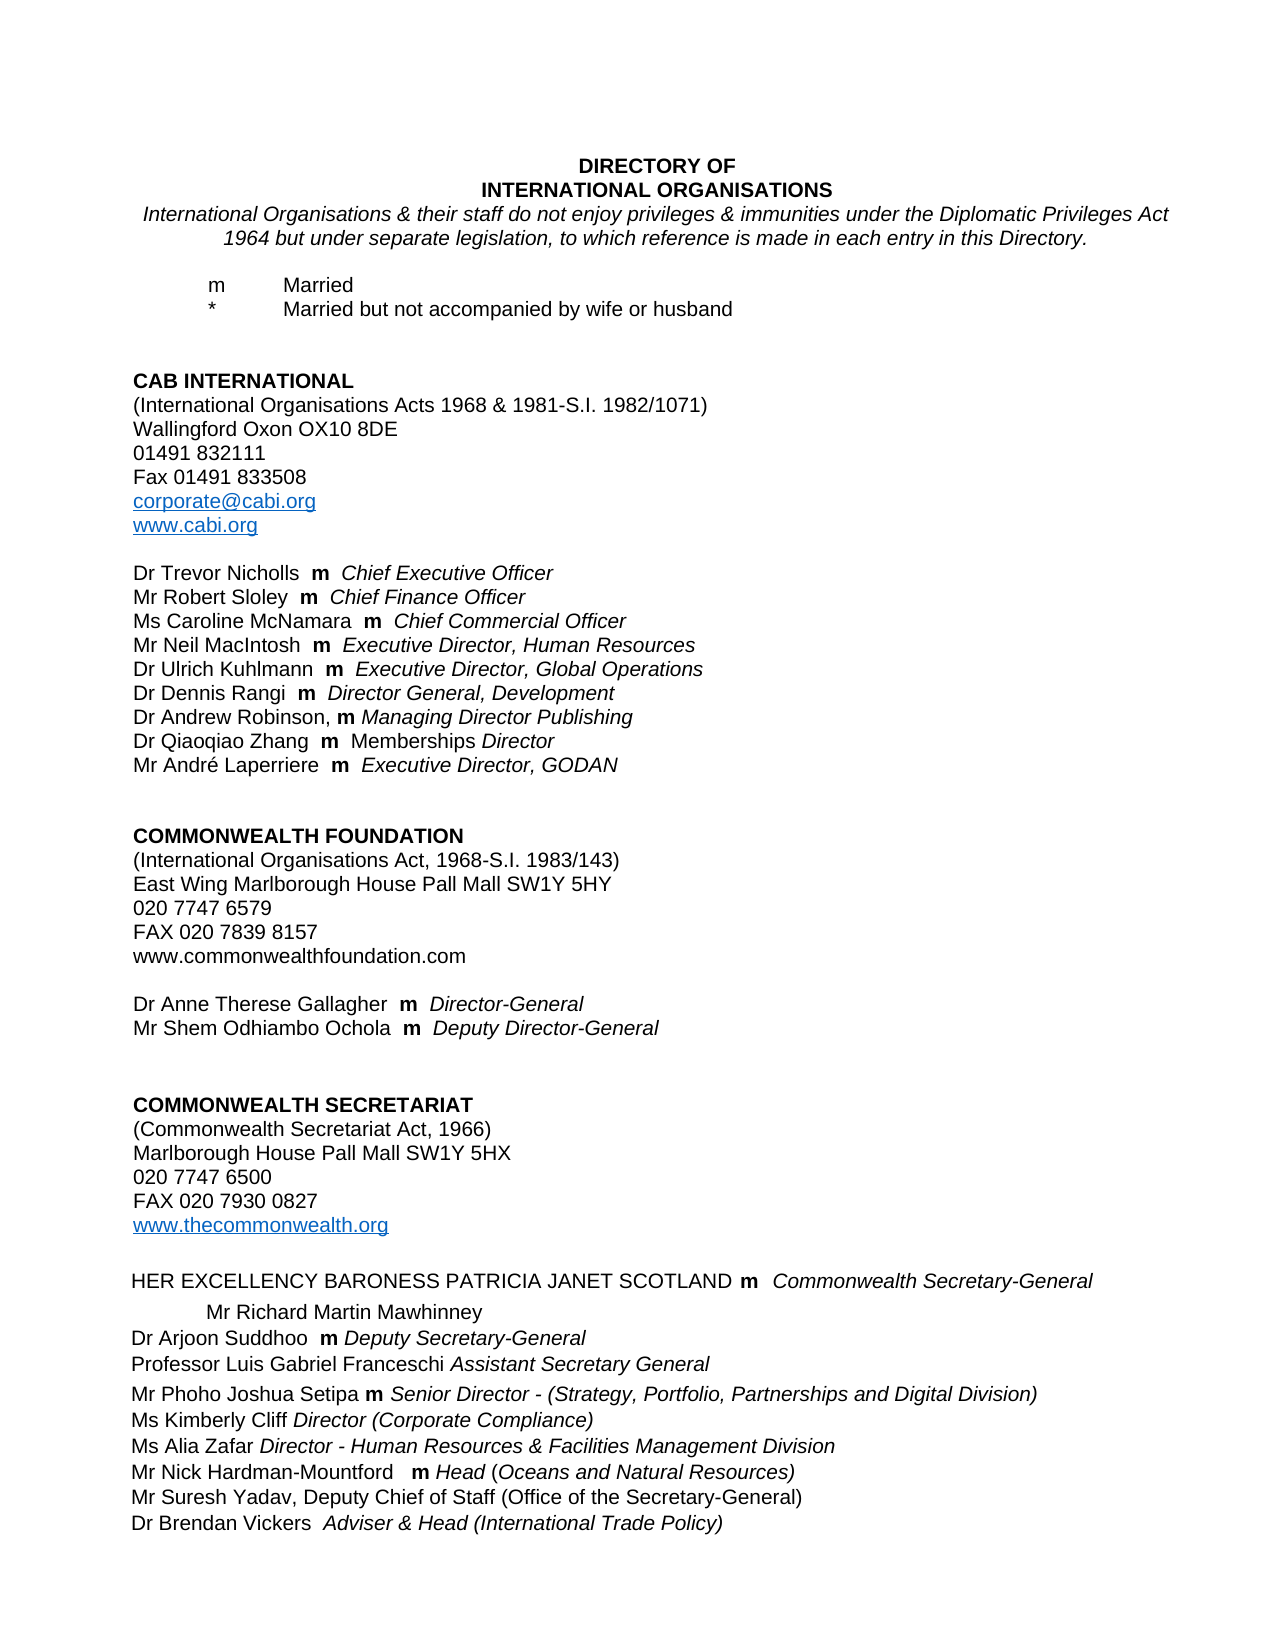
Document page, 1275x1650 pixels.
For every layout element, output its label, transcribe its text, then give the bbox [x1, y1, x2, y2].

text Mr Neil MacIntosh m Executive Director, Human Resources [133, 633, 1181, 657]
text Dr Ulrich Kuhlmann m Executive Director, Global Operations [133, 657, 1181, 681]
text 01491 832111 [133, 441, 1181, 465]
text Wallingford Oxon OX10 8DE [133, 417, 1181, 441]
text 020 7747 6500 [133, 1164, 1181, 1188]
text COMMONWEALTH SECRETARIAT [133, 1093, 1181, 1117]
text Dr Anne Therese Gallagher m Director-General [133, 992, 1181, 1016]
text Ms Caroline McNamara m Chief Commercial Officer [133, 609, 1181, 633]
text * Married but not accompanied by wife or husband [133, 297, 1181, 321]
text HER EXCELLENCY BARONESS PATRICIA JANET SCOTLAND m Commonwealth Secretary-General Mr Richard Martin Mawhinney Dr Arjoon Suddhoo m Deputy Secretary-General Professor Luis Gabriel Franceschi Assistant Secretary General Mr Phoho Joshua Setipa m Senior Director - (Strategy, Portfolio, Partnerships and Digital Division) Ms Kimberly Cliff Director (Corporate Compliance) Ms Alia Zafar Director - Human Resources & Facilities Management Division Mr Nick Hardman-Mountford m Head (Oceans and Natural Resources) Mr Suresh Yadav, Deputy Chief of Staff (Office of the Secretary-General) Dr Brendan Vickers Adviser & Head (International Trade Policy) [131, 1265, 1183, 1535]
text corporate@cabi.org [133, 489, 1181, 513]
text Mr Shem Odhiambo Ochola m Deputy Director-General [133, 1016, 1181, 1040]
text East Wing Marlborough House Pall Mall SW1Y 5HY [133, 872, 1181, 896]
text DIRECTORY OF [133, 153, 1181, 177]
text Mr André Laperriere m Executive Director, GODAN [133, 752, 1181, 776]
text FAX 020 7930 0827 [133, 1188, 1181, 1212]
text Dr Andrew Robinson, m Managing Director Publishing [133, 704, 1181, 728]
text CAB INTERNATIONAL [133, 369, 1181, 393]
text 020 7747 6579 [133, 896, 1181, 920]
text COMMONWEALTH FOUNDATION [133, 824, 1181, 848]
text www.cabi.org [133, 513, 1181, 537]
text Marlborough House Pall Mall SW1Y 5HX [133, 1141, 1181, 1164]
text Dr Qiaoqiao Zhang m Memberships Director [133, 728, 1181, 752]
text Mr Robert Sloley m Chief Finance Officer [133, 585, 1181, 609]
text www.commonwealthfoundation.com [133, 944, 1181, 968]
text (International Organisations Acts 1968 & 1981-S.I. 1982/1071) [133, 393, 1181, 417]
text Dr Trevor Nicholls m Chief Executive Officer [133, 561, 1181, 585]
text International Organisations & their staff do not enjoy privileges & immunities under the Diplomatic Privileges Act 1964 but under separate legislation, to which reference is made in each entry in this Directory. [133, 201, 1181, 249]
text Fax 01491 833508 [133, 465, 1181, 489]
text www.thecommonwealth.org [133, 1212, 1181, 1236]
text Dr Dennis Rangi m Director General, Development [133, 681, 1181, 704]
text FAX 020 7839 8157 [133, 920, 1181, 944]
text INTERNATIONAL ORGANISATIONS [133, 177, 1181, 201]
text (International Organisations Act, 1968-S.I. 1983/143) [133, 848, 1181, 872]
text (Commonwealth Secretariat Act, 1966) [133, 1117, 1181, 1141]
text m Married [133, 273, 1181, 297]
